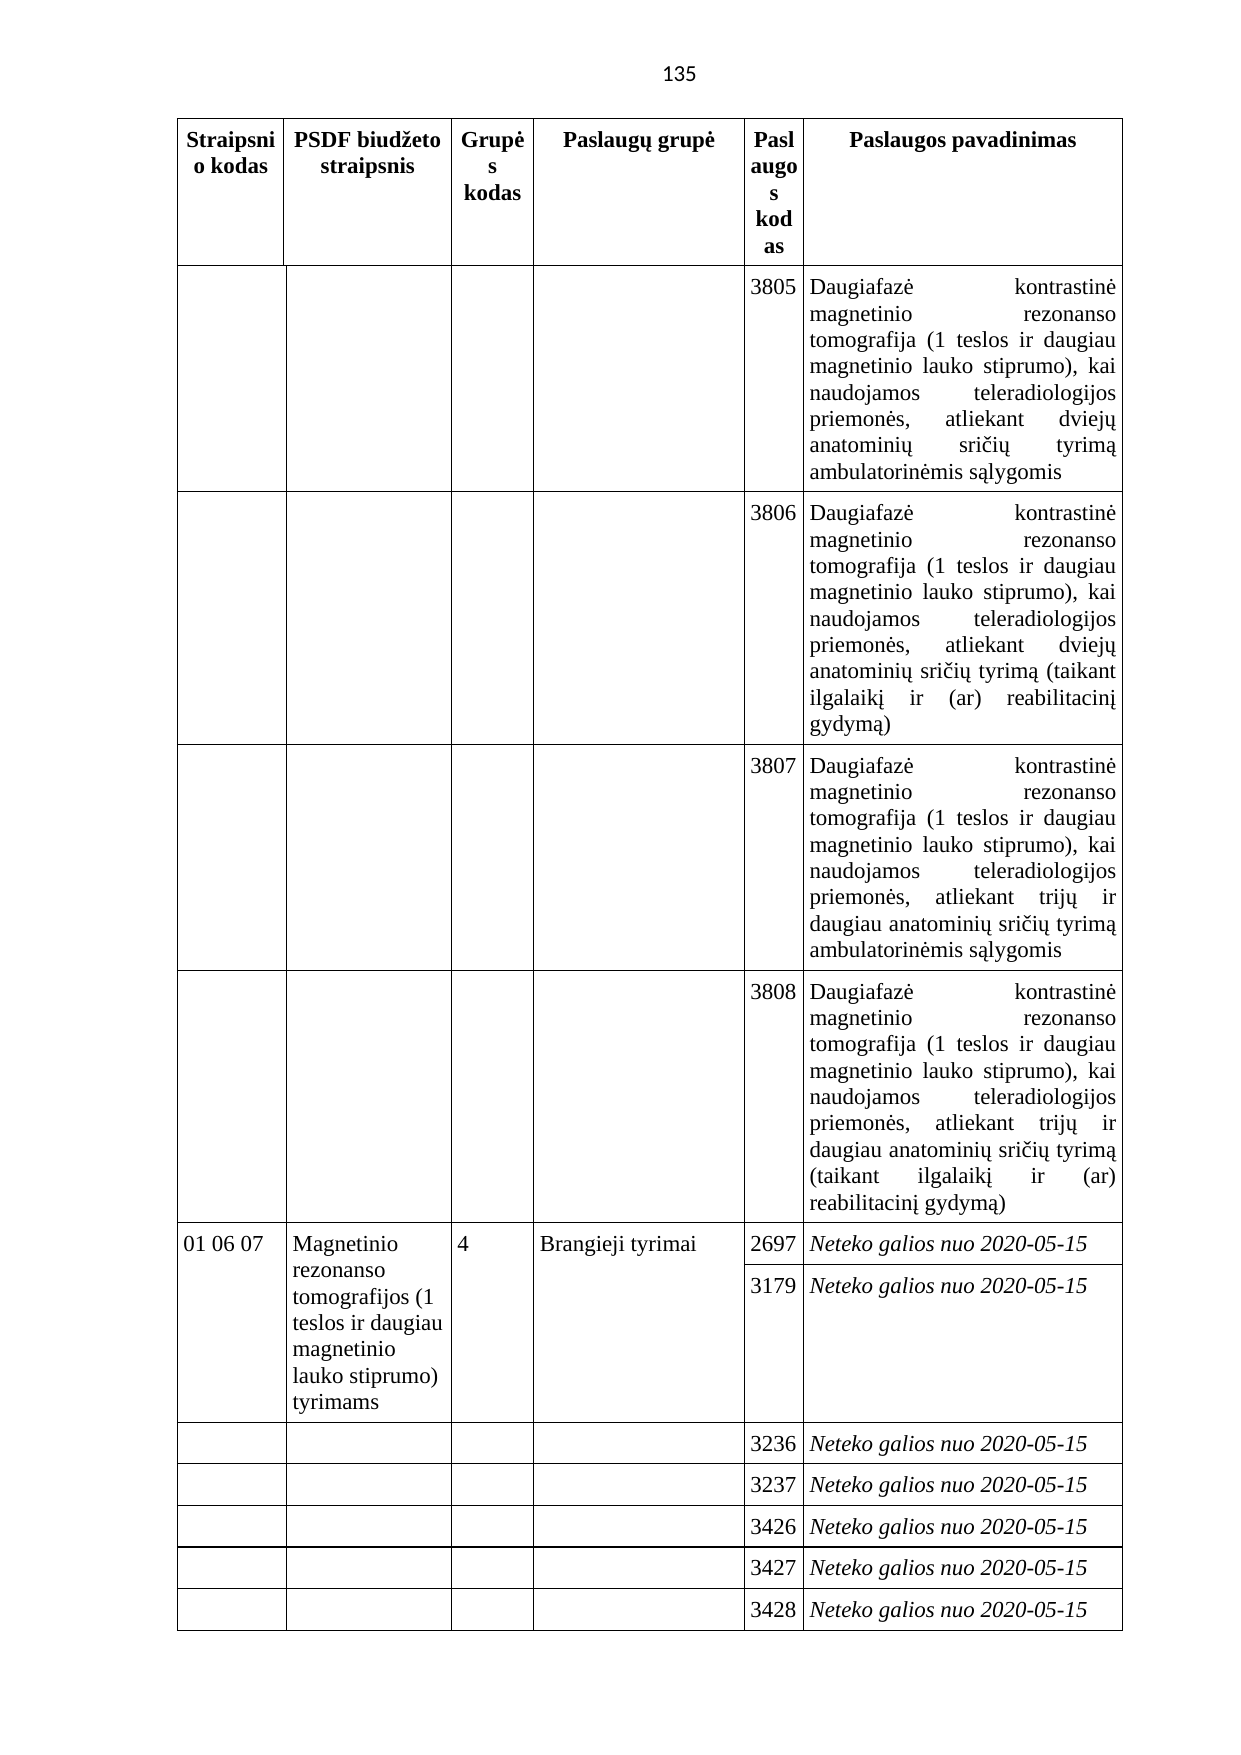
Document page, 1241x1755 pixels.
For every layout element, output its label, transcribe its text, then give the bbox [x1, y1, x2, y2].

table_cell 3426 [745, 1506, 803, 1546]
table_cell [452, 266, 533, 491]
table_cell [287, 1589, 451, 1629]
table_cell [178, 971, 286, 1222]
table_cell [534, 1548, 744, 1588]
table_cell [287, 492, 451, 743]
table_header PSDF biudžeto straipsnis [284, 119, 451, 265]
table_cell Neteko galios nuo 2020-05-15 [804, 1223, 1122, 1263]
table_cell [287, 1506, 451, 1546]
table_cell Neteko galios nuo 2020-05-15 [804, 1589, 1122, 1629]
table_cell 4 [452, 1223, 533, 1263]
table_cell [287, 745, 451, 969]
table_cell 3808 [745, 971, 803, 1222]
table_cell [534, 745, 744, 969]
table_cell 3236 [745, 1423, 803, 1463]
table_cell [534, 266, 744, 491]
table_cell [452, 971, 533, 1222]
table_cell Daugiafazė kontrastinė magnetinio rezonanso tomografija (1 teslos ir daugiau magnetinio lauko stiprumo), kai naudojamos teleradiologijos priemonės, atliekant dviejų anatominių sričių tyrimą ambulatorinėmis sąlygomis [804, 266, 1122, 491]
table_cell Neteko galios nuo 2020-05-15 [804, 1548, 1122, 1588]
table_cell [178, 745, 286, 969]
table_cell [452, 1589, 533, 1629]
table_cell Daugiafazė kontrastinė magnetinio rezonanso tomografija (1 teslos ir daugiau magnetinio lauko stiprumo), kai naudojamos teleradiologijos priemonės, atliekant dviejų anatominių sričių tyrimą (taikant ilgalaikį ir (ar) reabilitacinį gydymą) [804, 492, 1122, 743]
table_cell [534, 971, 744, 1222]
table_cell Neteko galios nuo 2020-05-15 [804, 1464, 1122, 1505]
table_cell [534, 1506, 744, 1546]
table_cell [178, 1264, 286, 1422]
table_cell [178, 1423, 286, 1463]
table_cell Neteko galios nuo 2020-05-15 [804, 1423, 1122, 1463]
table_cell 2697 [745, 1223, 803, 1263]
table_cell [534, 1464, 744, 1505]
table_cell [534, 1264, 744, 1422]
table_cell [178, 492, 286, 743]
table_header Paslaugų grupė [534, 119, 744, 265]
table_cell [452, 1423, 533, 1463]
table_cell [287, 1548, 451, 1588]
table_cell Brangieji tyrimai [534, 1223, 744, 1263]
table_cell 3806 [745, 492, 803, 743]
table_cell [287, 266, 451, 491]
table_cell Neteko galios nuo 2020-05-15 [804, 1506, 1122, 1546]
table_cell 3179 [745, 1265, 803, 1422]
table_cell [178, 1506, 286, 1546]
table_cell [178, 1464, 286, 1505]
table_cell 3807 [745, 745, 803, 969]
table_cell [452, 1464, 533, 1505]
table_cell [452, 492, 533, 743]
table_cell Daugiafazė kontrastinė magnetinio rezonanso tomografija (1 teslos ir daugiau magnetinio lauko stiprumo), kai naudojamos teleradiologijos priemonės, atliekant trijų ir daugiau anatominių sričių tyrimą (taikant ilgalaikį ir (ar) reabilitacinį gydymą) [804, 971, 1122, 1222]
table_cell [178, 1589, 286, 1629]
table_cell [452, 745, 533, 969]
table_cell 3805 [745, 266, 803, 491]
table_cell [178, 266, 286, 491]
table_cell [452, 1264, 533, 1422]
table_cell 3428 [745, 1589, 803, 1629]
table_cell 01 06 07 [178, 1223, 286, 1263]
table_cell Daugiafazė kontrastinė magnetinio rezonanso tomografija (1 teslos ir daugiau magnetinio lauko stiprumo), kai naudojamos teleradiologijos priemonės, atliekant trijų ir daugiau anatominių sričių tyrimą ambulatorinėmis sąlygomis [804, 745, 1122, 969]
table_cell [534, 1423, 744, 1463]
table_cell [452, 1506, 533, 1546]
table_cell [287, 1464, 451, 1505]
table_header Straipsnio kodas [178, 119, 283, 265]
table_cell 3237 [745, 1464, 803, 1505]
table_cell [452, 1548, 533, 1588]
table_cell [178, 1548, 286, 1588]
table_header Grupės kodas [452, 119, 533, 265]
table_cell Magnetinio rezonanso tomografijos (1 teslos ir daugiau magnetinio lauko stiprumo) tyrimams [287, 1223, 451, 1422]
table_header Paslaugos pavadinimas [804, 119, 1122, 265]
table_header Paslaugos kodas [745, 119, 803, 265]
table_cell [287, 1423, 451, 1463]
table_cell Neteko galios nuo 2020-05-15 [804, 1265, 1122, 1422]
table_cell [534, 1589, 744, 1629]
table_cell [534, 492, 744, 743]
table_cell [287, 971, 451, 1222]
table_cell 3427 [745, 1548, 803, 1588]
